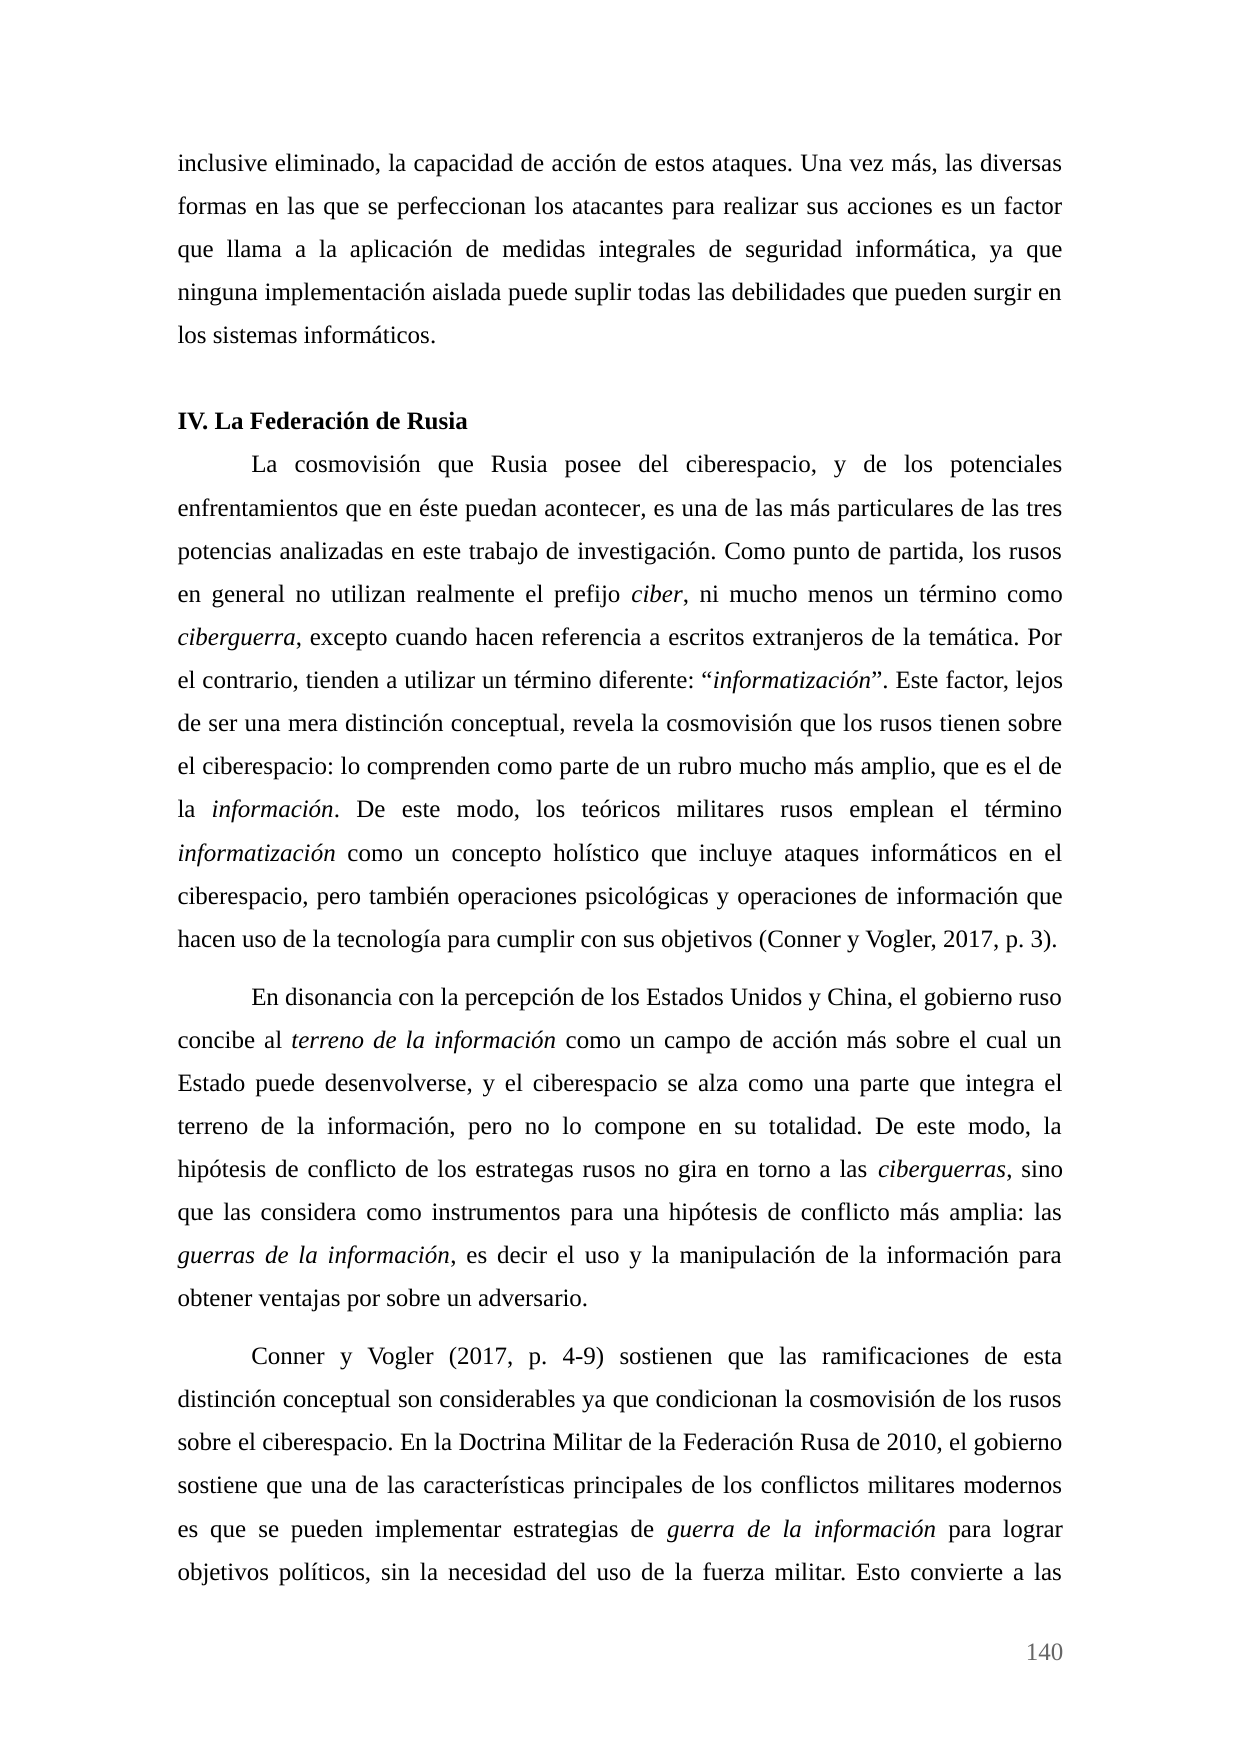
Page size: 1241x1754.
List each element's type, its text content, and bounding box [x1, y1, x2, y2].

text Conner y Vogler (2017, p. 4-9) sostienen que las ramificaciones de esta distinción conceptual son considerables ya que condicionan la cosmovisión de los rusos sobre el ciberespacio. En la Doctrina Militar de la Federación Rusa de 2010, el gobierno sostiene que una de las características principales de los conflictos militares modernos es que se pueden implementar estrategias de guerra de la información para lograr objetivos políticos, sin la necesidad del uso de la fuerza militar. Esto convierte a las [177, 1341, 1063, 1586]
text La cosmovisión que Rusia posee del ciberespacio, y de los potenciales enfrentamientos que en éste puedan acontecer, es una de las más particulares de las tres potencias analizadas en este trabajo de investigación. Como punto de partida, los rusos en general no utilizan realmente el prefijo ciber, ni mucho menos un término como ciberguerra, excepto cuando hacen referencia a escritos extranjeros de la temática. Por el contrario, tienden a utilizar un término diferente: “informatización”. Este factor, lejos de ser una mera distinción conceptual, revela la cosmovisión que los rusos tienen sobre el ciberespacio: lo comprenden como parte de un rubro mucho más amplio, que es el de la información. De este modo, los teóricos militares rusos emplean el término informatización como un concepto holístico que incluye ataques informáticos en el ciberespacio, pero también operaciones psicológicas y operaciones de información que hacen uso de la tecnología para cumplir con sus objetivos (Conner y Vogler, 2017, p. 3). [177, 449, 1063, 953]
text IV. La Federación de Rusia [177, 406, 1063, 435]
text inclusive eliminado, la capacidad de acción de estos ataques. Una vez más, las diversas formas en las que se perfeccionan los atacantes para realizar sus acciones es un factor que llama a la aplicación de medidas integrales de seguridad informática, ya que ninguna implementación aislada puede suplir todas las debilidades que pueden surgir en los sistemas informáticos. [177, 148, 1063, 349]
text En disonancia con la percepción de los Estados Unidos y China, el gobierno ruso concibe al terreno de la información como un campo de acción más sobre el cual un Estado puede desenvolverse, y el ciberespacio se alza como una parte que integra el terreno de la información, pero no lo compone en su totalidad. De este modo, la hipótesis de conflicto de los estrategas rusos no gira en torno a las ciberguerras, sino que las considera como instrumentos para una hipótesis de conflicto más amplia: las guerras de la información, es decir el uso y la manipulación de la información para obtener ventajas por sobre un adversario. [177, 982, 1063, 1312]
